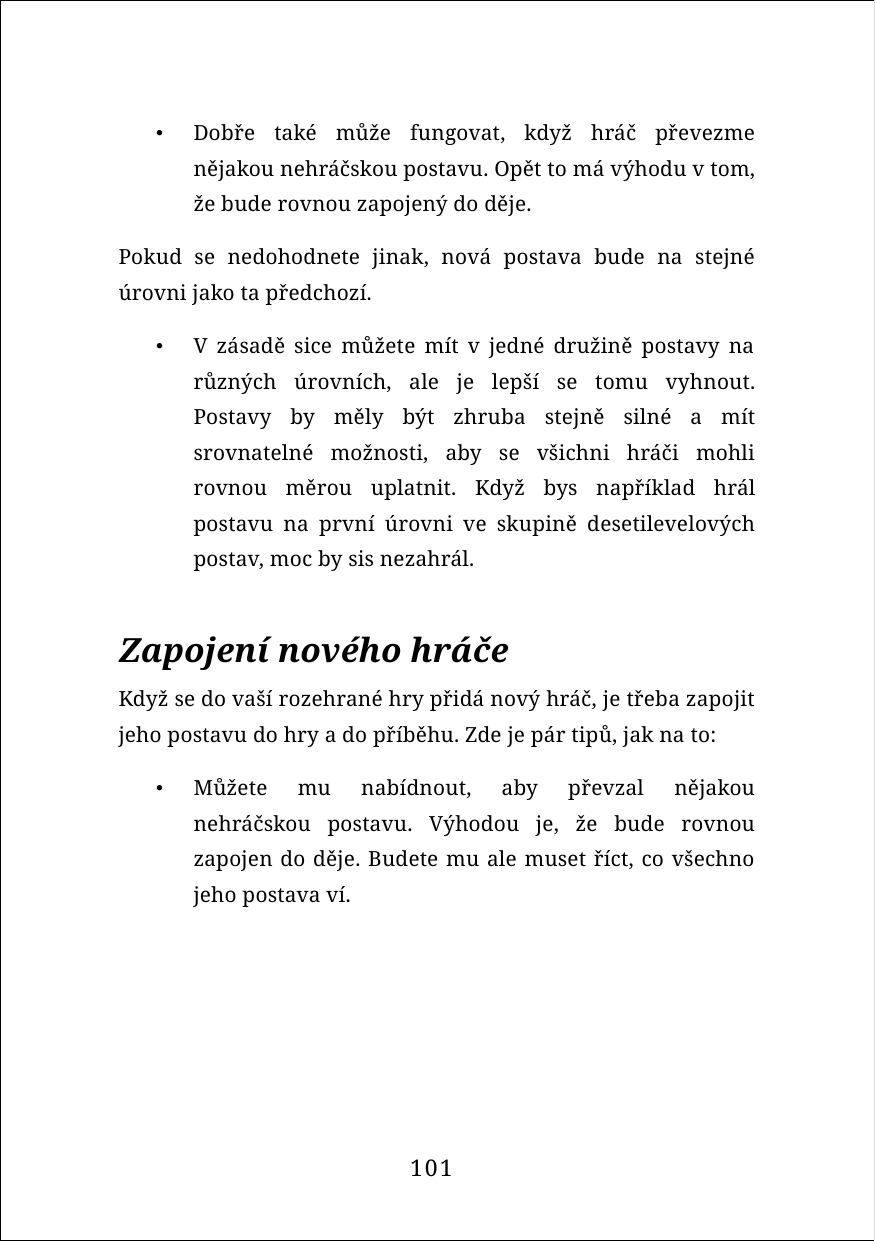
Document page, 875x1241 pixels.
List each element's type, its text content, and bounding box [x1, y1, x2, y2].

list Dobře také může fungovat, když hráč převezme nějakou nehráčskou postavu. Opět to má výhodu v tom, že bude rovnou zapojený do děje. [156, 118, 756, 218]
list V zásadě sice můžete mít v jedné družině postavy na různých úrovních, ale je lepší se tomu vyhnout. Postavy by měly být zhruba stejně silné a mít srovnatelné možnosti, aby se všichni hráči mohli rovnou měrou uplatnit. Když bys například hrál postavu na první úrovni ve skupině desetilevelových postav, moc by sis nezahrál. [156, 331, 756, 573]
subtitle Zapojení nového hráče [118, 627, 756, 673]
list Můžete mu nabídnout, aby převzal nějakou nehráčskou postavu. Výhodou je, že bude rovnou zapojen do děje. Budete mu ale muset říct, co všechno jeho postava ví. [156, 773, 756, 908]
text Pokud se nedohodnete jinak, nová postava bude na stejné úrovni jako ta předchozí. [118, 242, 756, 306]
text Když se do vaší rozehrané hry přidá nový hráč, je třeba zapojit jeho postavu do hry a do příběhu. Zde je pár tipů, jak na to: [118, 684, 756, 748]
